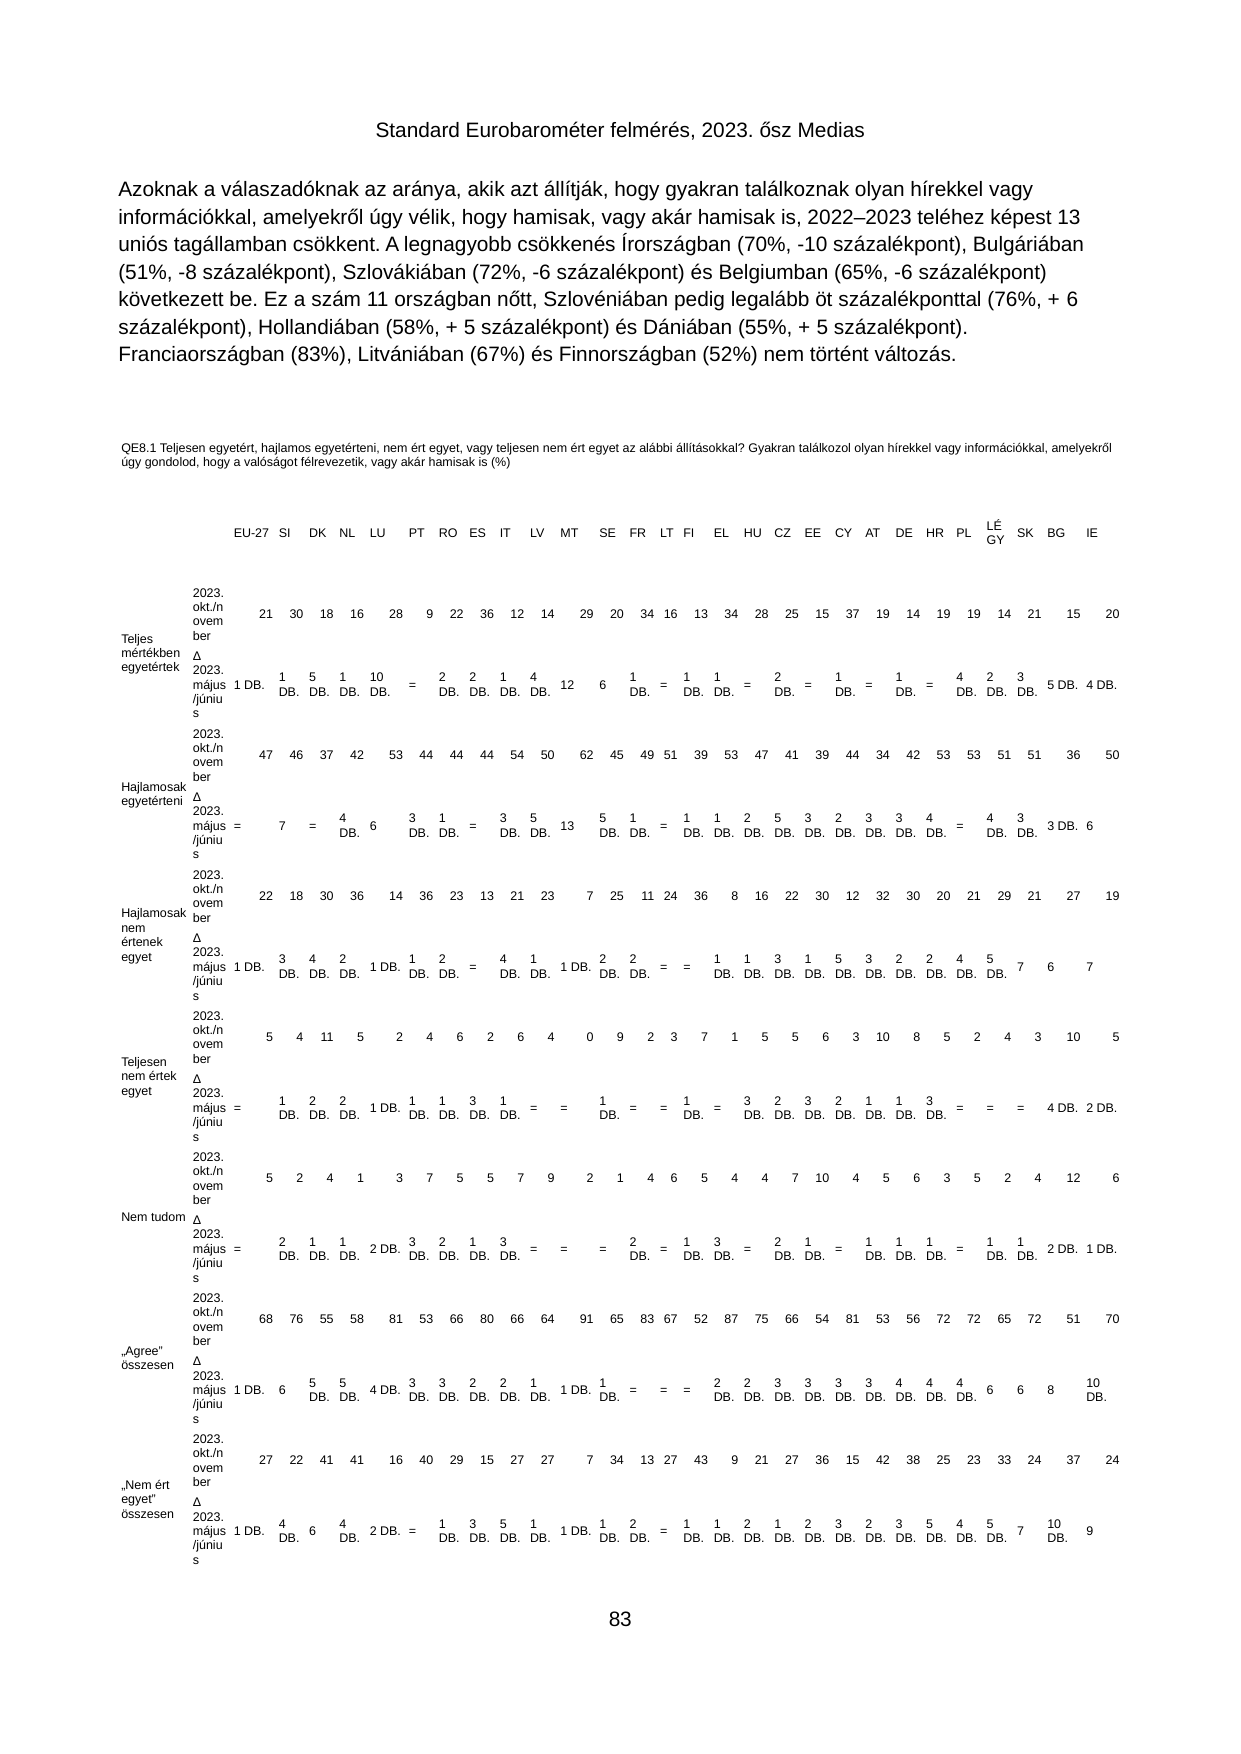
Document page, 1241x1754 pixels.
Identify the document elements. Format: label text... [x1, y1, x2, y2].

table_cell = [231, 1210, 276, 1287]
table_cell 3 DB. [497, 787, 527, 864]
table_cell HU [741, 515, 771, 550]
table_cell 3 DB. [923, 1069, 953, 1146]
table_cell = [680, 928, 711, 1005]
table_cell [1044, 550, 1083, 582]
table_cell 21 [1014, 582, 1044, 646]
table_cell [118, 550, 190, 582]
table_cell 22 [231, 864, 276, 928]
table_cell [436, 483, 466, 515]
table_cell 4 DB. [276, 1492, 306, 1569]
table_cell 2 DB. [306, 1069, 336, 1146]
table_cell [657, 550, 680, 582]
table_cell 4 [527, 1005, 557, 1069]
table_cell 44 [406, 723, 436, 787]
table_cell 27 [527, 1429, 557, 1492]
table_cell [657, 483, 680, 515]
table_cell 62 [557, 723, 596, 787]
table_cell = [527, 1069, 557, 1146]
table_cell 1 DB. [771, 1492, 801, 1569]
table_cell 2 DB. [801, 1492, 832, 1569]
table_cell 9 [406, 582, 436, 646]
table_cell 2 DB. [436, 646, 466, 723]
table_cell CZ [771, 515, 801, 550]
table_cell 4 [406, 1005, 436, 1069]
table_cell 3 DB. [832, 1492, 862, 1569]
table_cell = [596, 1210, 626, 1287]
table_cell 80 [466, 1288, 497, 1351]
table_cell 4 DB. [497, 928, 527, 1005]
table_cell = [306, 787, 336, 864]
table_cell 1 DB. [466, 1210, 497, 1287]
table_cell [466, 483, 497, 515]
table_cell 44 [466, 723, 497, 787]
table_cell HR [923, 515, 953, 550]
table_cell 2 DB. [771, 1069, 801, 1146]
table_cell 1 DB. [436, 1069, 466, 1146]
table_cell 4 DB. [923, 1351, 953, 1428]
table_cell 58 [336, 1288, 367, 1351]
table_cell 27 [231, 1429, 276, 1492]
table_cell [862, 550, 892, 582]
table_cell LÉGY [984, 515, 1014, 550]
table_cell 39 [801, 723, 832, 787]
table_cell 1 DB. [1014, 1210, 1044, 1287]
table_cell 1 DB. [680, 1069, 711, 1146]
table_cell 53 [367, 723, 406, 787]
table_cell 3 DB. [1014, 787, 1044, 864]
table_cell 4 [276, 1005, 306, 1069]
table_cell 2 DB. [336, 928, 367, 1005]
table_cell [626, 550, 657, 582]
table_cell 1 DB. [367, 1069, 406, 1146]
table_cell = [832, 1210, 862, 1287]
table_cell 4 DB. [336, 787, 367, 864]
table_cell 27 [1044, 864, 1083, 928]
table_cell 22 [771, 864, 801, 928]
table_cell = [557, 1069, 596, 1146]
table_cell 1 DB. [276, 646, 306, 723]
table_cell [711, 483, 741, 515]
table_cell 34 [626, 582, 657, 646]
table_cell 30 [306, 864, 336, 928]
table_cell 13 [466, 864, 497, 928]
table_cell 81 [832, 1288, 862, 1351]
table_cell 2 DB. [923, 928, 953, 1005]
table_cell 1 DB. [801, 1210, 832, 1287]
table_cell 15 [801, 582, 832, 646]
table_cell 2 DB. [741, 1351, 771, 1428]
table_cell 7 [1014, 928, 1044, 1005]
table_cell [1083, 483, 1122, 515]
table_cell 1 DB. [680, 1492, 711, 1569]
table_cell 24 [1083, 1429, 1122, 1492]
table_cell 6 [1083, 787, 1122, 864]
table_cell BG [1044, 515, 1083, 550]
table_cell [1014, 550, 1044, 582]
table_cell FI [680, 515, 711, 550]
table_cell 2023. okt./november [190, 1288, 231, 1351]
table_cell 36 [406, 864, 436, 928]
table_cell [367, 550, 406, 582]
table_cell 10 [801, 1146, 832, 1210]
table_cell 1 DB. [367, 928, 406, 1005]
table_cell 5 DB. [306, 646, 336, 723]
table_cell 6 [1014, 1351, 1044, 1428]
table_cell [801, 483, 832, 515]
table_cell 3 DB. [862, 928, 892, 1005]
table_cell [923, 550, 953, 582]
table_cell 15 [832, 1429, 862, 1492]
table_cell 3 DB. [711, 1210, 741, 1287]
table_cell 41 [306, 1429, 336, 1492]
table_cell 3 DB. [466, 1069, 497, 1146]
table_cell 66 [497, 1288, 527, 1351]
table_cell 3 DB. [1044, 787, 1083, 864]
table_cell SK [1014, 515, 1044, 550]
table_cell 0 [557, 1005, 596, 1069]
table_cell = [231, 787, 276, 864]
table_cell 2 DB. [436, 1210, 466, 1287]
table_cell 3 DB. [832, 1351, 862, 1428]
table_cell 42 [893, 723, 923, 787]
table_cell = [406, 646, 436, 723]
table_cell 4 DB. [527, 646, 557, 723]
table_cell = [657, 646, 680, 723]
table_cell AT [862, 515, 892, 550]
table_cell 4 [984, 1005, 1014, 1069]
table_cell 22 [276, 1429, 306, 1492]
table_cell 12 [832, 864, 862, 928]
table_cell 1 DB. [557, 1492, 596, 1569]
table_cell [832, 483, 862, 515]
table_cell SI [276, 515, 306, 550]
table_cell NL [336, 515, 367, 550]
table_cell 21 [1014, 864, 1044, 928]
table_cell 38 [893, 1429, 923, 1492]
table_cell 10 DB. [1044, 1492, 1083, 1569]
table_cell 1 [711, 1005, 741, 1069]
table_cell 2 [276, 1146, 306, 1210]
table_cell LU [367, 515, 406, 550]
table_cell EL [711, 515, 741, 550]
table_cell [306, 483, 336, 515]
table_cell [497, 483, 527, 515]
table_cell [953, 550, 983, 582]
table_cell 1 DB. [276, 1069, 306, 1146]
table_cell 28 [367, 582, 406, 646]
table_cell 1 DB. [231, 646, 276, 723]
table_cell [436, 550, 466, 582]
table_cell 18 [276, 864, 306, 928]
table_cell ES [466, 515, 497, 550]
table_cell 3 DB. [466, 1492, 497, 1569]
table_cell 25 [771, 582, 801, 646]
table_cell 3 [367, 1146, 406, 1210]
table_cell 7 [497, 1146, 527, 1210]
table_cell 5 DB. [923, 1492, 953, 1569]
table_cell 5 [953, 1146, 983, 1210]
table_cell LT [657, 515, 680, 550]
table_cell 8 [711, 864, 741, 928]
table_cell 5 [862, 1146, 892, 1210]
table_cell 36 [680, 864, 711, 928]
table_cell 16 [741, 864, 771, 928]
table_cell 25 [923, 1429, 953, 1492]
table_cell 41 [771, 723, 801, 787]
table_cell 15 [466, 1429, 497, 1492]
table_cell 2 [626, 1005, 657, 1069]
table_cell 2 DB. [1083, 1069, 1122, 1146]
table_cell 6 [497, 1005, 527, 1069]
table_cell 1 DB. [711, 646, 741, 723]
table_cell [406, 483, 436, 515]
table_cell 16 [657, 582, 680, 646]
table_cell [893, 483, 923, 515]
table_cell 2023. okt./november [190, 864, 231, 928]
table_cell 1 [336, 1146, 367, 1210]
table_cell 5 DB. [336, 1351, 367, 1428]
table_header QE8.1 Teljesen egyetért, hajlamos egyetérteni, nem ért egyet, vagy teljesen nem ért egyet az alábbi állításokkal? Gyakran találkozol olyan hírekkel vagy információkkal, amelyekről úgy gondolod, hogy a valóságot félrevezetik, vagy akár hamisak is (%) [118, 426, 1122, 483]
table_cell 65 [596, 1288, 626, 1351]
table_cell [336, 483, 367, 515]
table_cell 76 [276, 1288, 306, 1351]
table_cell 14 [893, 582, 923, 646]
table_cell = [923, 646, 953, 723]
table_cell 7 [771, 1146, 801, 1210]
table_cell 53 [711, 723, 741, 787]
table_cell 3 DB. [406, 1210, 436, 1287]
table_cell 72 [923, 1288, 953, 1351]
table_cell 3 DB. [436, 1351, 466, 1428]
table_cell 33 [984, 1429, 1014, 1492]
table_cell 2 DB. [336, 1069, 367, 1146]
table_cell = [657, 1351, 680, 1428]
table_cell 14 [984, 582, 1014, 646]
table_cell 2 DB. [626, 1492, 657, 1569]
table_cell 37 [1044, 1429, 1083, 1492]
table_cell 1 DB. [336, 646, 367, 723]
table_cell [923, 483, 953, 515]
table_cell 16 [367, 1429, 406, 1492]
table_cell 2 [367, 1005, 406, 1069]
table_cell 9 [1083, 1492, 1122, 1569]
table_cell MT [557, 515, 596, 550]
table_cell 2 [953, 1005, 983, 1069]
table_cell 1 DB. [680, 787, 711, 864]
table_cell 2023. okt./november [190, 1429, 231, 1492]
table_cell 1 DB. [336, 1210, 367, 1287]
table_cell = [231, 1069, 276, 1146]
table_cell 1 DB. [862, 1069, 892, 1146]
table_cell SE [596, 515, 626, 550]
table_cell 3 DB. [771, 1351, 801, 1428]
table_cell 3 DB. [1014, 646, 1044, 723]
table_cell [680, 483, 711, 515]
table_cell [231, 483, 276, 515]
table_cell 53 [862, 1288, 892, 1351]
table_cell 3 [923, 1146, 953, 1210]
table_cell = [626, 1069, 657, 1146]
table_cell 70 [1083, 1288, 1122, 1351]
table_cell [1083, 550, 1122, 582]
table_cell 4 [306, 1146, 336, 1210]
table_cell 11 [306, 1005, 336, 1069]
table_cell 2 DB. [466, 1351, 497, 1428]
table_cell EU-27 [231, 515, 276, 550]
table_cell 1 DB. [862, 1210, 892, 1287]
table_cell 1 DB. [893, 646, 923, 723]
table_cell = [527, 1210, 557, 1287]
text Azoknak a válaszadóknak az aránya, akik azt állítják, hogy gyakran találkoznak olyan hírekkel vagy információkkal, amelyekről úgy vélik, hogy hamisak, vagy akár hamisak is, 2022–2023 teléhez képest 13 uniós tagállamban csökkent. A legnagyobb csökkenés Írországban (70%, -10 százalékpont), Bulgáriában (51%, -8 százalékpont), Szlovákiában (72%, -6 százalékpont) és Belgiumban (65%, -6 százalékpont) következett be. Ez a szám 11 országban nőtt, Szlovéniában pedig legalább öt százalékponttal (76%, + 6 százalékpont), Hollandiában (58%, + 5 százalékpont) és Dániában (55%, + 5 százalékpont). Franciaországban (83%), Litvániában (67%) és Finnországban (52%) nem történt változás. [118, 177, 1122, 366]
table_cell 6 [596, 646, 626, 723]
table_cell 18 [306, 582, 336, 646]
table_cell 5 [741, 1005, 771, 1069]
table_cell 5 DB. [1044, 646, 1083, 723]
table_cell 6 [1044, 928, 1083, 1005]
table_cell = [862, 646, 892, 723]
table_cell Δ 2023. május/június [190, 1351, 231, 1428]
table_cell 50 [527, 723, 557, 787]
table_cell 68 [231, 1288, 276, 1351]
table_cell 4 DB. [923, 787, 953, 864]
table_cell 1 DB. [497, 646, 527, 723]
table_cell PL [953, 515, 983, 550]
table_cell 5 DB. [771, 787, 801, 864]
table_cell 3 DB. [276, 928, 306, 1005]
table_cell 36 [1044, 723, 1083, 787]
table_cell [862, 483, 892, 515]
table_cell 2 [466, 1005, 497, 1069]
table_cell 2 DB. [596, 928, 626, 1005]
table_cell [893, 550, 923, 582]
table_cell 81 [367, 1288, 406, 1351]
table_cell 1 DB. [893, 1210, 923, 1287]
table_cell 4 DB. [953, 928, 983, 1005]
table_cell 23 [953, 1429, 983, 1492]
table_cell 1 DB. [596, 1492, 626, 1569]
table_cell 1 DB. [711, 787, 741, 864]
table_cell = [741, 646, 771, 723]
table_cell = [657, 1069, 680, 1146]
table_cell 21 [741, 1429, 771, 1492]
table_cell 14 [367, 864, 406, 928]
table_cell Teljes mértékben egyetértek [118, 582, 190, 723]
table_cell 2 DB. [771, 1210, 801, 1287]
table_cell 2 DB. [862, 1492, 892, 1569]
table_cell DK [306, 515, 336, 550]
table_cell = [680, 1351, 711, 1428]
table_cell [190, 483, 231, 515]
table_cell 47 [741, 723, 771, 787]
table_cell 49 [626, 723, 657, 787]
table_cell [190, 550, 231, 582]
table_cell 2 DB. [626, 1210, 657, 1287]
table_cell 23 [436, 864, 466, 928]
table_cell 2 [557, 1146, 596, 1210]
table_cell 2 DB. [984, 646, 1014, 723]
table_cell 36 [336, 864, 367, 928]
table_cell RO [436, 515, 466, 550]
table_cell [276, 483, 306, 515]
table_cell 3 DB. [406, 787, 436, 864]
table_cell 9 [596, 1005, 626, 1069]
table_cell 5 [231, 1146, 276, 1210]
table_cell 14 [527, 582, 557, 646]
table_cell 1 DB. [497, 1069, 527, 1146]
table_cell 34 [711, 582, 741, 646]
table_cell 37 [832, 582, 862, 646]
table_cell [984, 483, 1014, 515]
table_cell 1 DB. [231, 1351, 276, 1428]
table_cell 1 [596, 1146, 626, 1210]
table_cell = [801, 646, 832, 723]
table_cell 13 [557, 787, 596, 864]
table_cell 2023. okt./november [190, 582, 231, 646]
table_cell 6 [893, 1146, 923, 1210]
table_cell 4 DB. [1083, 646, 1122, 723]
table_cell 6 [801, 1005, 832, 1069]
table_cell 1 DB. [596, 1069, 626, 1146]
table_cell 27 [497, 1429, 527, 1492]
table_cell 20 [596, 582, 626, 646]
table_cell 1 DB. [306, 1210, 336, 1287]
table_cell 3 DB. [497, 1210, 527, 1287]
table_cell 16 [336, 582, 367, 646]
table_cell 46 [276, 723, 306, 787]
table_cell = [953, 787, 983, 864]
table_cell 1 DB. [984, 1210, 1014, 1287]
table_cell 91 [557, 1288, 596, 1351]
table_cell 6 [1083, 1146, 1122, 1210]
table_cell 5 [771, 1005, 801, 1069]
table_cell 8 [893, 1005, 923, 1069]
table_cell = [953, 1069, 983, 1146]
table_cell 1 DB. [231, 1492, 276, 1569]
table_cell [771, 550, 801, 582]
table_cell 34 [596, 1429, 626, 1492]
table_cell 3 DB. [893, 1492, 923, 1569]
table_cell 2 DB. [497, 1351, 527, 1428]
table_cell [741, 483, 771, 515]
table_cell Δ 2023. május/június [190, 787, 231, 864]
table_cell 1 DB. [626, 646, 657, 723]
table_cell 45 [596, 723, 626, 787]
table_cell 7 [1014, 1492, 1044, 1569]
table_cell 5 [436, 1146, 466, 1210]
table_cell 87 [711, 1288, 741, 1351]
table_cell 44 [436, 723, 466, 787]
table_cell 29 [984, 864, 1014, 928]
table_cell 19 [953, 582, 983, 646]
table_cell 20 [923, 864, 953, 928]
table_cell [497, 550, 527, 582]
table_cell 1 DB. [596, 1351, 626, 1428]
table_cell 5 DB. [527, 787, 557, 864]
table_cell 4 DB. [1044, 1069, 1083, 1146]
table_cell [1014, 483, 1044, 515]
table_cell 1 DB. [436, 1492, 466, 1569]
table_cell 11 [626, 864, 657, 928]
table_cell = [626, 1351, 657, 1428]
table_cell [406, 550, 436, 582]
table_cell 2 DB. [711, 1351, 741, 1428]
table_cell 4 DB. [984, 787, 1014, 864]
table_cell 21 [953, 864, 983, 928]
table_cell 7 [557, 864, 596, 928]
table_cell 2 DB. [893, 928, 923, 1005]
table_cell 2 DB. [832, 787, 862, 864]
table_cell 50 [1083, 723, 1122, 787]
table_cell 10 DB. [367, 646, 406, 723]
table_cell 10 [1044, 1005, 1083, 1069]
table_cell DE [893, 515, 923, 550]
table_cell 4 [1014, 1146, 1044, 1210]
table_cell = [657, 928, 680, 1005]
table_cell 12 [1044, 1146, 1083, 1210]
table_cell 34 [862, 723, 892, 787]
table_cell 1 DB. [436, 787, 466, 864]
table_cell 10 DB. [1083, 1351, 1122, 1428]
table_cell 2 DB. [466, 646, 497, 723]
table_cell 3 DB. [801, 1069, 832, 1146]
table_cell 56 [893, 1288, 923, 1351]
table_cell [953, 483, 983, 515]
table_cell 2 DB. [741, 787, 771, 864]
table_cell 30 [276, 582, 306, 646]
table_cell 5 DB. [306, 1351, 336, 1428]
table_cell IE [1083, 515, 1122, 550]
table_cell 2 DB. [276, 1210, 306, 1287]
table_cell 30 [893, 864, 923, 928]
table_cell FR [626, 515, 657, 550]
table_cell 23 [527, 864, 557, 928]
table_cell [557, 483, 596, 515]
table_cell = [711, 1069, 741, 1146]
table_cell 5 DB. [984, 928, 1014, 1005]
table_cell 27 [657, 1429, 680, 1492]
table_cell 29 [436, 1429, 466, 1492]
table_cell 3 DB. [406, 1351, 436, 1428]
table_cell 52 [680, 1288, 711, 1351]
table_cell 4 DB. [306, 928, 336, 1005]
table_cell 9 [527, 1146, 557, 1210]
table_cell 64 [527, 1288, 557, 1351]
table_cell 24 [657, 864, 680, 928]
table_cell 24 [1014, 1429, 1044, 1492]
table_cell [771, 483, 801, 515]
table_cell 4 DB. [953, 1351, 983, 1428]
table_cell 37 [306, 723, 336, 787]
table_cell 2 DB. [832, 1069, 862, 1146]
table_cell 36 [466, 582, 497, 646]
table_cell 4 [741, 1146, 771, 1210]
table_cell 1 DB. [680, 1210, 711, 1287]
table_cell 1 DB. [832, 646, 862, 723]
table_cell [276, 550, 306, 582]
table_cell 5 [680, 1146, 711, 1210]
table_cell EE [801, 515, 832, 550]
table_cell 13 [626, 1429, 657, 1492]
table_cell 2 DB. [1044, 1210, 1083, 1287]
table_cell 1 DB. [406, 928, 436, 1005]
table_cell 39 [680, 723, 711, 787]
table_cell = [466, 928, 497, 1005]
table_cell 9 [711, 1429, 741, 1492]
table_cell 19 [862, 582, 892, 646]
table_cell Teljesen nem értek egyet [118, 1005, 190, 1146]
table_cell 4 [711, 1146, 741, 1210]
table_cell 3 DB. [801, 787, 832, 864]
table_cell 40 [406, 1429, 436, 1492]
table_cell 6 [306, 1492, 336, 1569]
table_cell 2023. okt./november [190, 1005, 231, 1069]
table_cell [832, 550, 862, 582]
table_cell 2 [984, 1146, 1014, 1210]
table_cell Δ 2023. május/június [190, 1492, 231, 1569]
table_cell = [657, 1492, 680, 1569]
table_cell [596, 483, 626, 515]
table_cell 83 [626, 1288, 657, 1351]
table_cell 2 DB. [367, 1492, 406, 1569]
table_cell 41 [336, 1429, 367, 1492]
table_cell 6 [984, 1351, 1014, 1428]
table_cell 5 [336, 1005, 367, 1069]
table_cell 2 DB. [771, 646, 801, 723]
table_cell 72 [953, 1288, 983, 1351]
table_cell 3 DB. [741, 1069, 771, 1146]
table_cell = [657, 1210, 680, 1287]
table_cell 42 [336, 723, 367, 787]
table_cell [306, 550, 336, 582]
table_cell „Agree” összesen [118, 1288, 190, 1428]
table_cell 1 DB. [893, 1069, 923, 1146]
table_cell = [557, 1210, 596, 1287]
table_cell [557, 550, 596, 582]
table_cell 1 DB. [711, 1492, 741, 1569]
table_cell 15 [1044, 582, 1083, 646]
table_cell 54 [801, 1288, 832, 1351]
table_cell 3 DB. [862, 787, 892, 864]
table_cell CY [832, 515, 862, 550]
table_cell 51 [1014, 723, 1044, 787]
table_cell IT [497, 515, 527, 550]
table_cell Δ 2023. május/június [190, 1069, 231, 1146]
table_cell [596, 550, 626, 582]
table_cell 6 [436, 1005, 466, 1069]
table_cell [336, 550, 367, 582]
table_cell 7 [406, 1146, 436, 1210]
table_cell 28 [741, 582, 771, 646]
table_cell 51 [657, 723, 680, 787]
table_cell 6 [276, 1351, 306, 1428]
table_cell 36 [801, 1429, 832, 1492]
table_cell 3 [1014, 1005, 1044, 1069]
table_cell „Nem ért egyet” összesen [118, 1429, 190, 1569]
table_cell [741, 550, 771, 582]
table_cell 4 DB. [336, 1492, 367, 1569]
table_cell 5 [466, 1146, 497, 1210]
table_cell = [953, 1210, 983, 1287]
table_cell 7 [276, 787, 306, 864]
table_cell = [1014, 1069, 1044, 1146]
table_cell Hajlamosak nem értenek egyet [118, 864, 190, 1005]
table_cell [1044, 483, 1083, 515]
table_cell 6 [657, 1146, 680, 1210]
table_cell 67 [657, 1288, 680, 1351]
table_cell 5 DB. [497, 1492, 527, 1569]
table_cell 2 DB. [367, 1210, 406, 1287]
table_cell 2023. okt./november [190, 723, 231, 787]
table_cell Nem tudom [118, 1146, 190, 1287]
table_cell 65 [984, 1288, 1014, 1351]
table_cell 4 DB. [367, 1351, 406, 1428]
table_cell 19 [1083, 864, 1122, 928]
table_cell 21 [497, 864, 527, 928]
table_cell 4 [832, 1146, 862, 1210]
table_cell 3 [832, 1005, 862, 1069]
table_cell 5 [231, 1005, 276, 1069]
table_cell 1 DB. [626, 787, 657, 864]
table_cell 5 [1083, 1005, 1122, 1069]
table_cell 1 DB. [711, 928, 741, 1005]
table_cell 6 [367, 787, 406, 864]
table_cell 66 [436, 1288, 466, 1351]
table_cell 2 DB. [626, 928, 657, 1005]
table_cell 66 [771, 1288, 801, 1351]
table_cell 54 [497, 723, 527, 787]
table_cell 44 [832, 723, 862, 787]
table_cell Δ 2023. május/június [190, 1210, 231, 1287]
table_cell 22 [436, 582, 466, 646]
table_cell 51 [1044, 1288, 1083, 1351]
table_cell [801, 550, 832, 582]
table_cell [118, 483, 190, 515]
table_cell 7 [557, 1429, 596, 1492]
table_cell 12 [557, 646, 596, 723]
table_cell Δ 2023. május/június [190, 646, 231, 723]
table_cell 5 DB. [832, 928, 862, 1005]
table_cell 21 [231, 582, 276, 646]
table_cell 12 [497, 582, 527, 646]
table_cell [466, 550, 497, 582]
table_cell = [657, 787, 680, 864]
table_cell 47 [231, 723, 276, 787]
table_cell 3 DB. [862, 1351, 892, 1428]
table_cell [626, 483, 657, 515]
table_cell 13 [680, 582, 711, 646]
table_cell 3 DB. [771, 928, 801, 1005]
table_cell Hajlamosak egyetérteni [118, 723, 190, 864]
table_cell 1 DB. [923, 1210, 953, 1287]
table_cell Δ 2023. május/június [190, 928, 231, 1005]
table_cell 1 DB. [406, 1069, 436, 1146]
table_cell 3 DB. [893, 787, 923, 864]
table_cell 2 DB. [741, 1492, 771, 1569]
table_cell 4 DB. [953, 1492, 983, 1569]
table_cell 1 DB. [1083, 1210, 1122, 1287]
table_cell 5 DB. [596, 787, 626, 864]
table_cell [711, 550, 741, 582]
table_cell 19 [923, 582, 953, 646]
table_cell 29 [557, 582, 596, 646]
table_cell = [466, 787, 497, 864]
table_cell [527, 483, 557, 515]
table_cell 1 DB. [527, 928, 557, 1005]
table_cell 51 [984, 723, 1014, 787]
table_cell 5 DB. [984, 1492, 1014, 1569]
table_cell LV [527, 515, 557, 550]
table_cell 30 [801, 864, 832, 928]
table_cell 2023. okt./november [190, 1146, 231, 1210]
table_cell [680, 550, 711, 582]
table_cell [190, 515, 231, 550]
table_cell = [984, 1069, 1014, 1146]
table_cell [527, 550, 557, 582]
table_cell 42 [862, 1429, 892, 1492]
table_cell PT [406, 515, 436, 550]
table_cell 53 [923, 723, 953, 787]
table_cell 4 DB. [953, 646, 983, 723]
table_cell 72 [1014, 1288, 1044, 1351]
table_cell 7 [680, 1005, 711, 1069]
table_cell 75 [741, 1288, 771, 1351]
table_cell 8 [1044, 1351, 1083, 1428]
table_cell 25 [596, 864, 626, 928]
table_cell 7 [1083, 928, 1122, 1005]
table_cell 43 [680, 1429, 711, 1492]
table_cell 53 [953, 723, 983, 787]
table_cell = [741, 1210, 771, 1287]
table_cell 4 [626, 1146, 657, 1210]
table_cell 1 DB. [557, 1351, 596, 1428]
table_cell 53 [406, 1288, 436, 1351]
table_cell 4 DB. [893, 1351, 923, 1428]
table_cell 1 DB. [231, 928, 276, 1005]
table_cell 20 [1083, 582, 1122, 646]
table_cell [984, 550, 1014, 582]
table_cell 1 DB. [801, 928, 832, 1005]
table_cell 32 [862, 864, 892, 928]
table_cell 55 [306, 1288, 336, 1351]
table_cell 2 DB. [436, 928, 466, 1005]
table_cell 1 DB. [557, 928, 596, 1005]
table_cell [231, 550, 276, 582]
table_cell = [406, 1492, 436, 1569]
table_cell 1 DB. [680, 646, 711, 723]
table_cell 3 DB. [801, 1351, 832, 1428]
table_cell 1 DB. [527, 1351, 557, 1428]
table_cell 5 [923, 1005, 953, 1069]
table_cell 27 [771, 1429, 801, 1492]
table_cell [367, 483, 406, 515]
table_cell 1 DB. [741, 928, 771, 1005]
table_cell 1 DB. [527, 1492, 557, 1569]
table_cell 10 [862, 1005, 892, 1069]
table_cell 3 [657, 1005, 680, 1069]
table_cell [118, 515, 190, 550]
